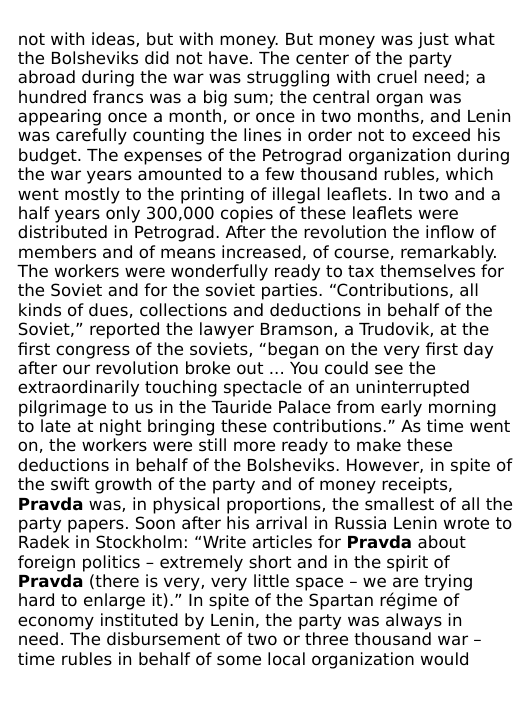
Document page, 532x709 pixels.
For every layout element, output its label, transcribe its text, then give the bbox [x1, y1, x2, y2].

text not with ideas, but with money. But money was just what the Bolsheviks did not have. The center of the party abroad during the war was struggling with cruel need; a hundred francs was a big sum; the central organ was appearing once a month, or once in two months, and Lenin was carefully counting the lines in order not to exceed his budget. The expenses of the Petrograd organization during the war years amounted to a few thousand rubles, which went mostly to the printing of illegal leaflets. In two and a half years only 300,000 copies of these leaflets were distributed in Petrograd. After the revolution the inflow of members and of means increased, of course, remarkably. The workers were wonderfully ready to tax themselves for the Soviet and for the soviet parties. “Contributions, all kinds of dues, collections and deductions in behalf of the Soviet,” reported the lawyer Bramson, a Trudovik, at the first congress of the soviets, “began on the very first day after our revolution broke out ... You could see the extraordinarily touching spectacle of an uninterrupted pilgrimage to us in the Tauride Palace from early morning to late at night bringing these contributions.” As time went on, the workers were still more ready to make these deductions in behalf of the Bolsheviks. However, in spite of the swift growth of the party and of money receipts, Pravda was, in physical proportions, the smallest of all the party papers. Soon after his arrival in Russia Lenin wrote to Radek in Stockholm: “Write articles for Pravda about foreign politics – extremely short and in the spirit of Pravda (there is very, very little space – we are trying hard to enlarge it).” In spite of the Spartan régime of economy instituted by Lenin, the party was always in need. The disbursement of two or three thousand war – time rubles in behalf of some local organization would [18, 29, 514, 669]
